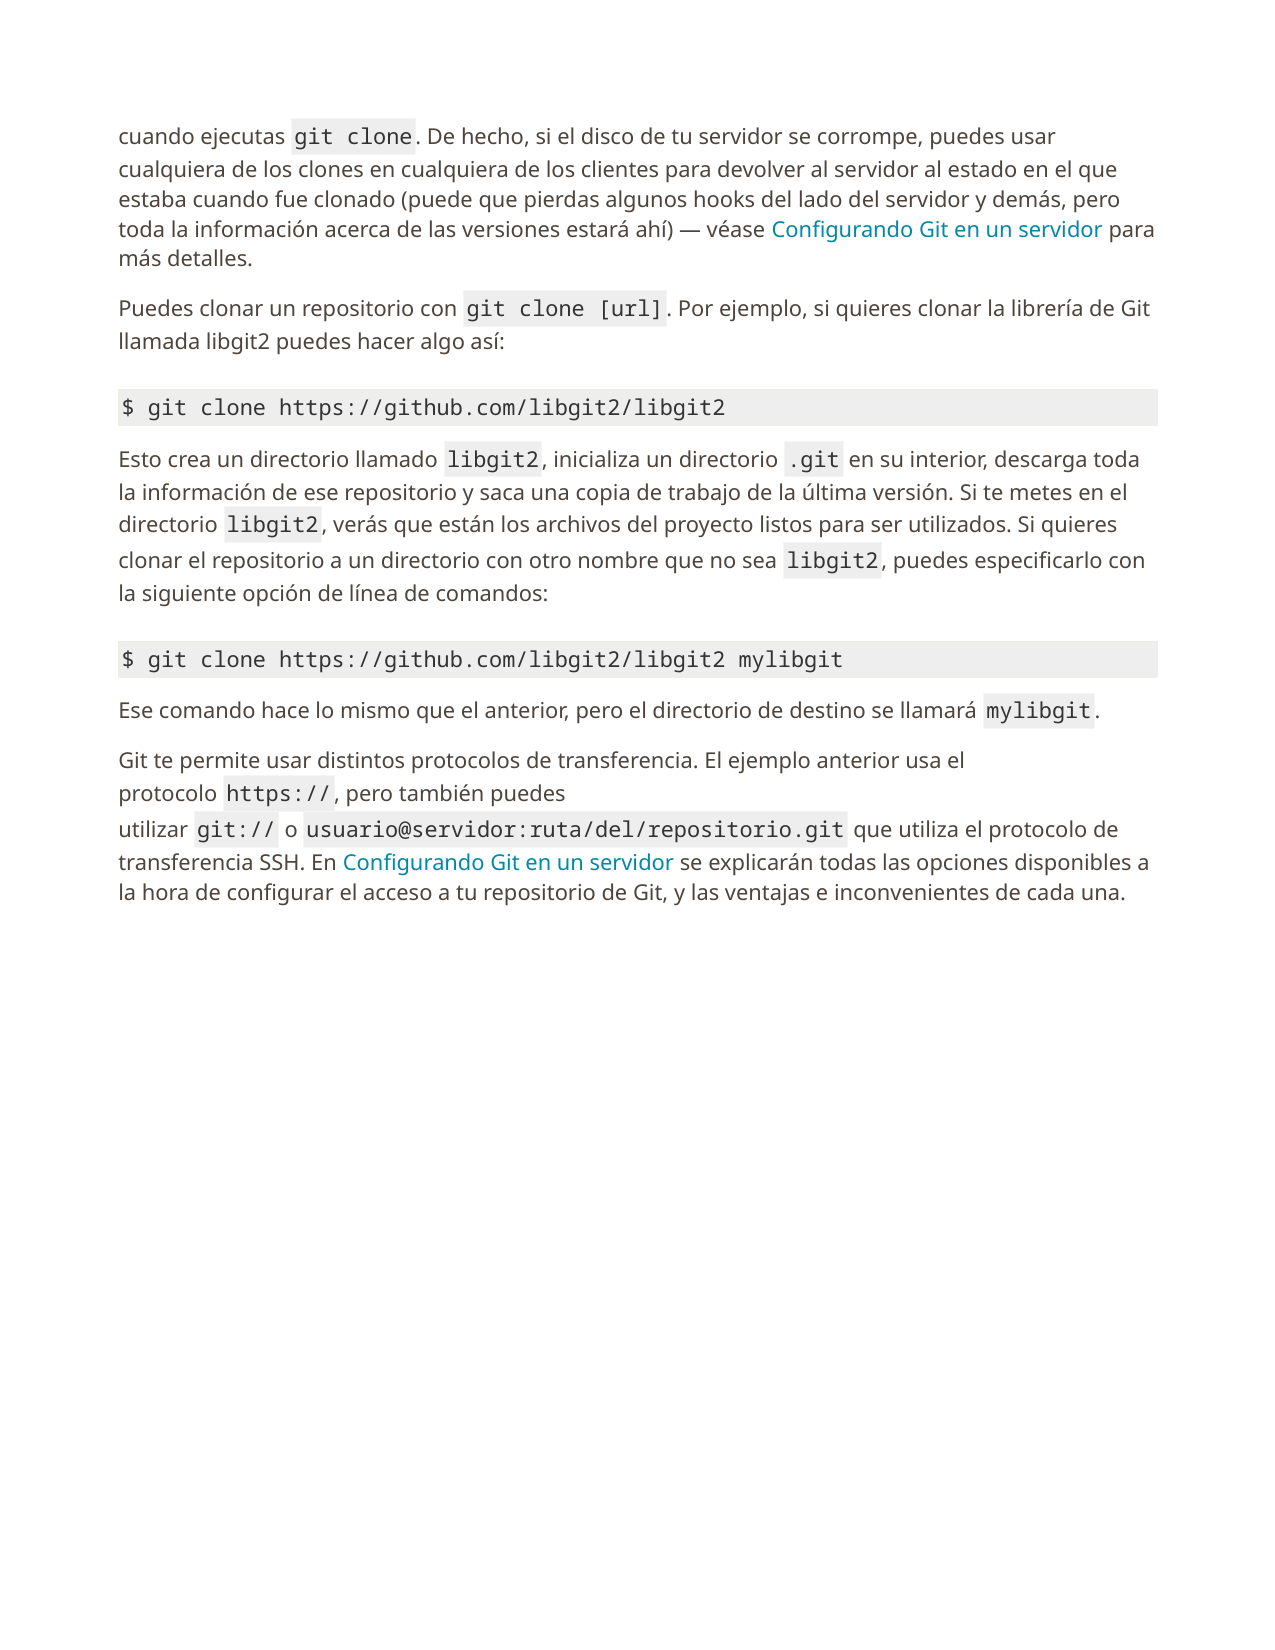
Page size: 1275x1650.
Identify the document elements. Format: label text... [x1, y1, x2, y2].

text . [1095, 692, 1157, 728]
text Puedes clonar un repositorio con git clone [url]. Por ejemplo, si quieres clonar la librería de Git llamada libgit2 puedes hacer algo así: [118, 290, 1157, 356]
text Ese comando hace lo mismo que el anterior, pero el directorio de destino se llamará mylibgit [118, 692, 1094, 728]
text $ git clone https://github.com/libgit2/libgit2 [119, 390, 1157, 425]
text Git te permite usar distintos protocolos de transferencia. El ejemplo anterior usa el protocolo https://, pero también puedes utilizar git:// o usuario@servidor:ruta/del/repositorio.git que utiliza el protocolo de transferencia SSH. En Configurando Git en un servidor se explicarán todas las opciones disponibles a la hora de configurar el acceso a tu repositorio de Git, y las ventajas e inconvenientes de cada una. [118, 745, 1157, 906]
text Esto crea un directorio llamado libgit2, inicializa un directorio .git en su interior, descarga toda la información de ese repositorio y saca una copia de trabajo de la última versión. Si te metes en el directorio libgit2, verás que están los archivos del proyecto listos para ser utilizados. Si quieres clonar el repositorio a un directorio con otro nombre que no sea libgit2, puedes especificarlo con la siguiente opción de línea de comandos: [118, 441, 1157, 608]
text cuando ejecutas git clone. De hecho, si el disco de tu servidor se corrompe, puedes usar cualquiera de los clones en cualquiera de los clientes para devolver al servidor al estado en el que estaba cuando fue clonado (puede que pierdas algunos hooks del lado del servidor y demás, pero toda la información acerca de las versiones estará ahí) — véase Configurando Git en un servidor para más detalles. [118, 118, 1157, 273]
text $ git clone https://github.com/libgit2/libgit2 mylibgit [119, 642, 1157, 677]
